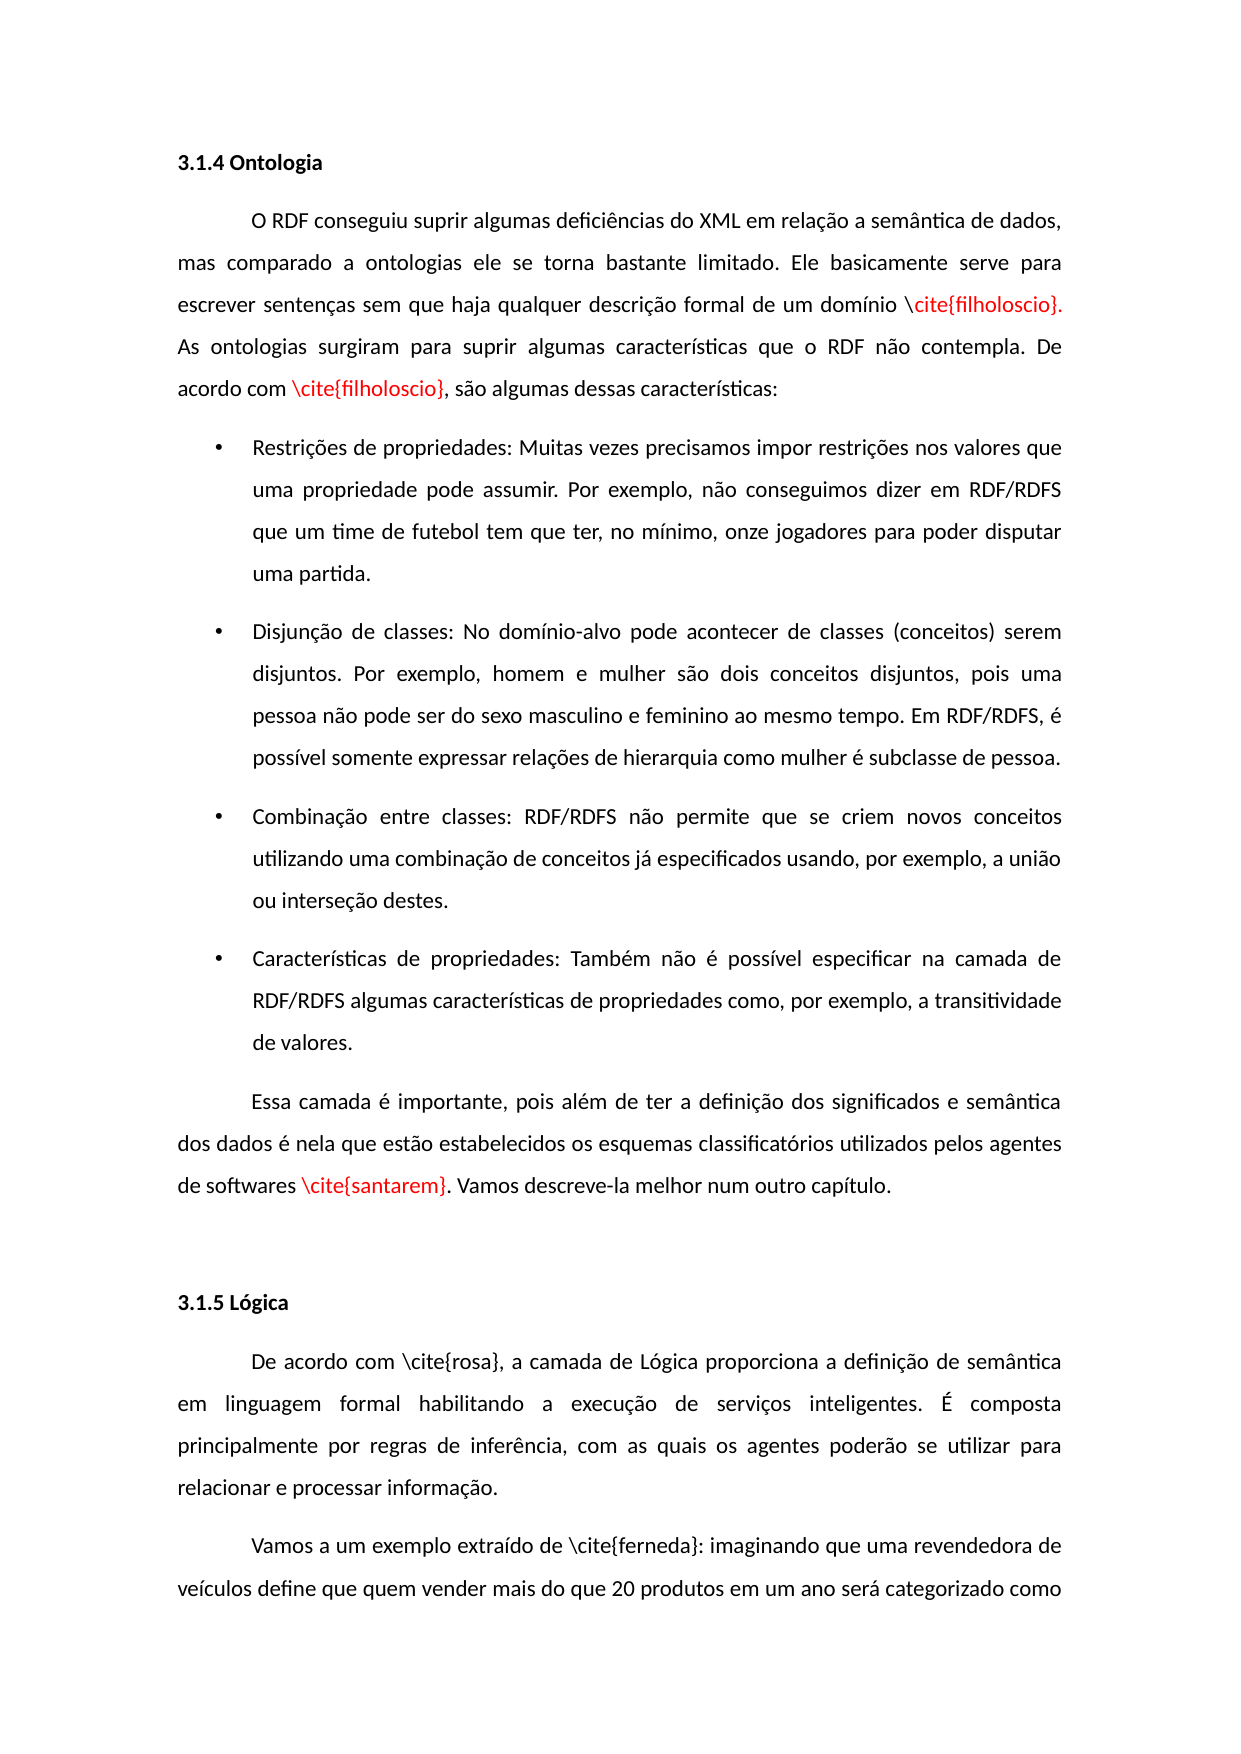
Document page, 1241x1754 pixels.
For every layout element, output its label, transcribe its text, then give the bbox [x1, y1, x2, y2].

list Restrições de propriedades: Muitas vezes precisamos impor restrições nos valores que uma propriedade pode assumir. Por exemplo, não conseguimos dizer em RDF/RDFS que um time de futebol tem que ter, no mínimo, onze jogadores para poder disputar uma partida. [215, 433, 1063, 587]
text De acordo com \cite{rosa}, a camada de Lógica proporciona a definição de semântica em linguagem formal habilitando a execução de serviços inteligentes. É composta principalmente por regras de inferência, com as quais os agentes poderão se utilizar para relacionar e processar informação. [177, 1347, 1063, 1501]
text Essa camada é importante, pois além de ter a definição dos significados e semântica dos dados é nela que estão estabelecidos os esquemas classificatórios utilizados pelos agentes de softwares \cite{santarem}. Vamos descreve-la melhor num outro capítulo. [177, 1087, 1063, 1199]
list Disjunção de classes: No domínio-alvo pode acontecer de classes (conceitos) serem disjuntos. Por exemplo, homem e mulher são dois conceitos disjuntos, pois uma pessoa não pode ser do sexo masculino e feminino ao mesmo tempo. Em RDF/RDFS, é possível somente expressar relações de hierarquia como mulher é subclasse de pessoa. [215, 617, 1063, 771]
list Combinação entre classes: RDF/RDFS não permite que se criem novos conceitos utilizando uma combinação de conceitos já especificados usando, por exemplo, a união ou interseção destes. [215, 802, 1063, 914]
list Características de propriedades: Também não é possível especificar na camada de RDF/RDFS algumas características de propriedades como, por exemplo, a transitividade de valores. [215, 944, 1063, 1057]
text 3.1.5 Lógica [177, 1288, 1063, 1316]
text Vamos a um exemplo extraído de \cite{ferneda}: imaginando que uma revendedora de veículos define que quem vender mais do que 20 produtos em um ano será categorizado como [177, 1532, 1063, 1602]
text O RDF conseguiu suprir algumas deficiências do XML em relação a semântica de dados, mas comparado a ontologias ele se torna bastante limitado. Ele basicamente serve para escrever sentenças sem que haja qualquer descrição formal de um domínio \cite{filholoscio}. As ontologias surgiram para suprir algumas características que o RDF não contempla. De acordo com \cite{filholoscio}, são algumas dessas características: [177, 206, 1063, 402]
text 3.1.4 Ontologia [177, 148, 1063, 176]
